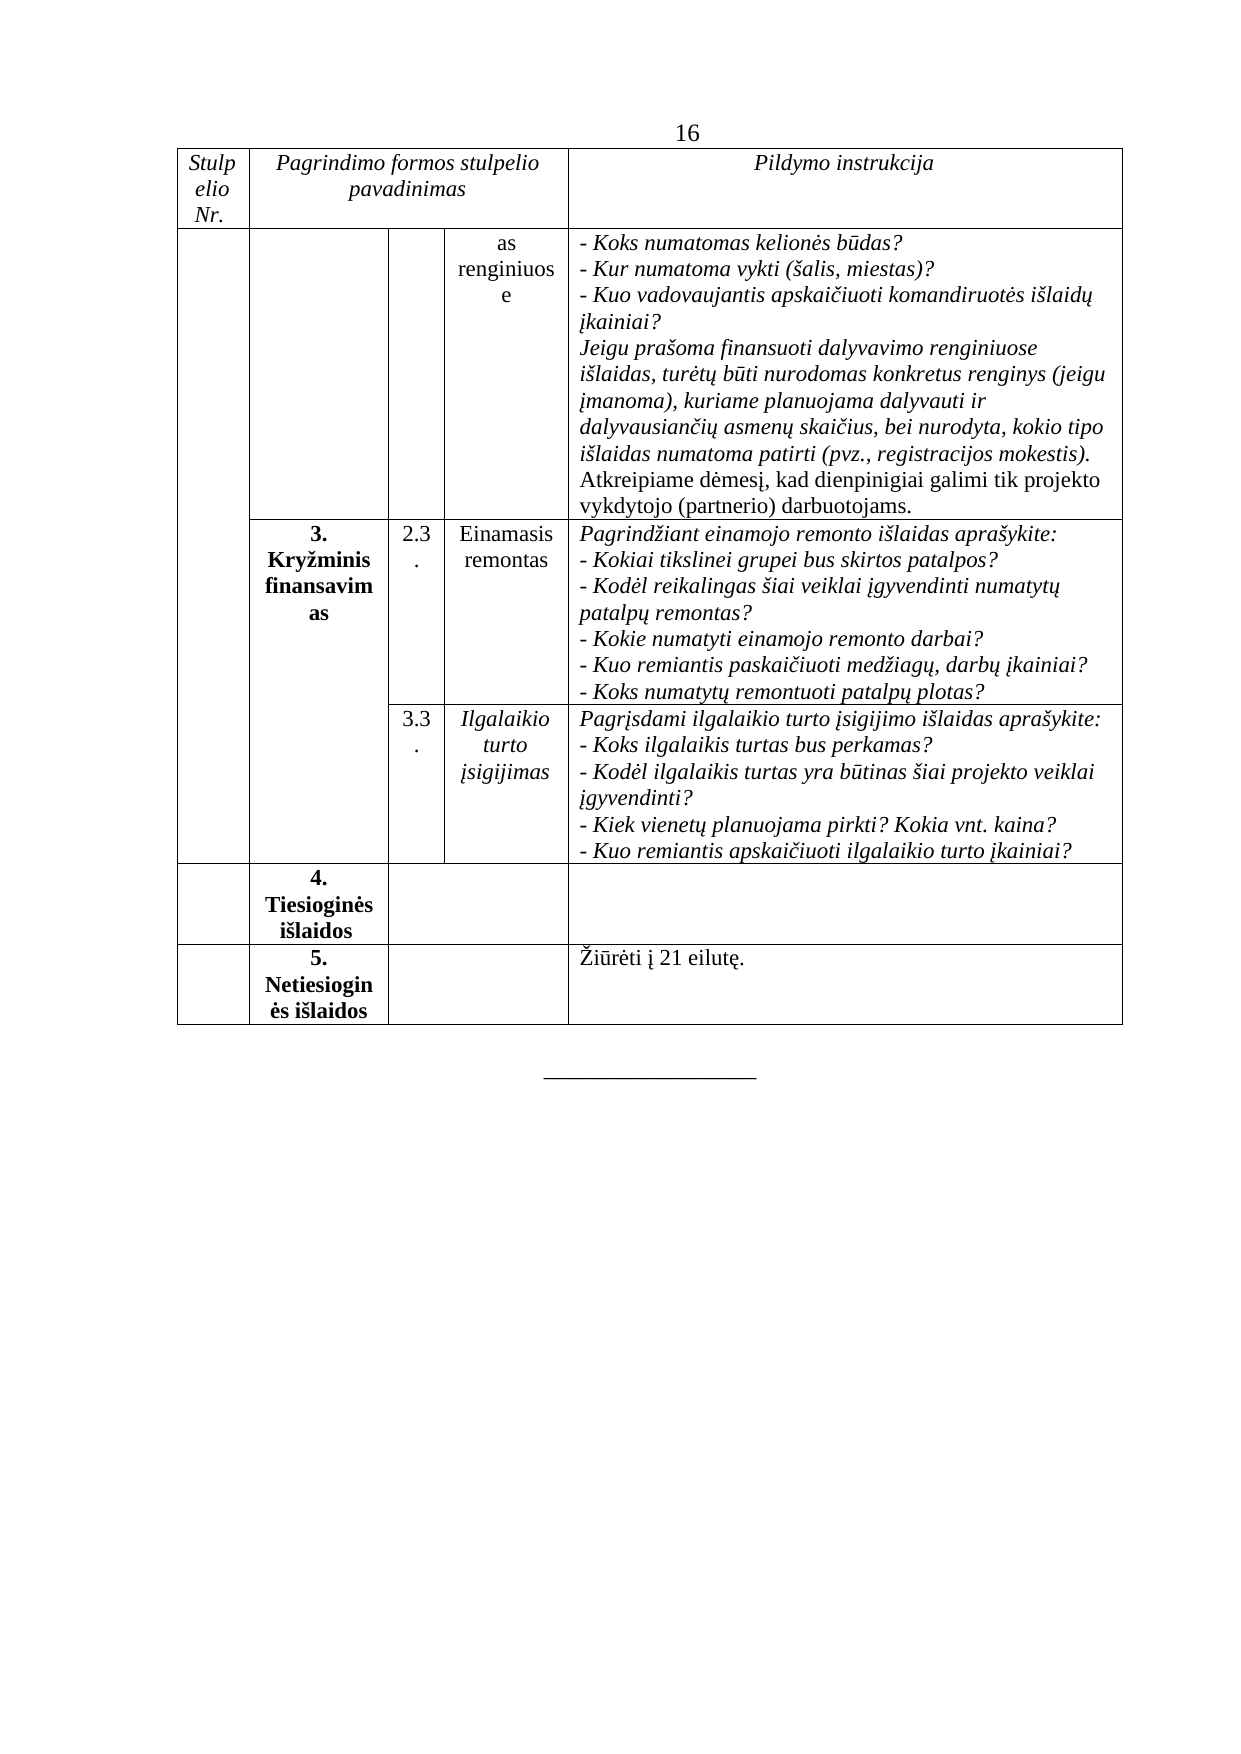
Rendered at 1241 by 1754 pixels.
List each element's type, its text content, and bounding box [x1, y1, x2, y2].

table_cell [178, 945, 249, 1023]
table_cell - Koks numatomas kelionės būdas? - Kur numatoma vykti (šalis, miestas)? - Kuo vadovaujantis apskaičiuoti komandiruotės išlaidų įkainiai? Jeigu prašoma finansuoti dalyvavimo renginiuose išlaidas, turėtų būti nurodomas konkretus renginys (jeigu įmanoma), kuriame planuojama dalyvauti ir dalyvausiančių asmenų skaičius, bei nurodyta, kokio tipo išlaidas numatoma patirti (pvz., registracijos mokestis). Atkreipiame dėmesį, kad dienpinigiai galimi tik projekto vykdytojo (partnerio) darbuotojams. [569, 229, 1122, 519]
table_cell Ilgalaikio turto įsigijimas [445, 705, 568, 863]
table_cell [389, 864, 568, 943]
table_cell 3.3. [389, 705, 444, 863]
table_header Stulpelio Nr. [178, 149, 249, 228]
table_cell 5. Netiesioginės išlaidos [250, 945, 388, 1023]
table_cell Einamasis remontas [445, 520, 568, 704]
table_cell 2.3. [389, 520, 444, 704]
table_cell Pagrįsdami ilgalaikio turto įsigijimo išlaidas aprašykite: - Koks ilgalaikis turtas bus perkamas? - Kodėl ilgalaikis turtas yra būtinas šiai projekto veiklai įgyvendinti? - Kiek vienetų planuojama pirkti? Kokia vnt. kaina? - Kuo remiantis apskaičiuoti ilgalaikio turto įkainiai? [569, 705, 1122, 863]
table_cell as renginiuose [445, 229, 568, 519]
table_cell [178, 864, 249, 943]
table_header Pildymo instrukcija [569, 149, 1122, 228]
table_cell Pagrindžiant einamojo remonto išlaidas aprašykite: - Kokiai tikslinei grupei bus skirtos patalpos? - Kodėl reikalingas šiai veiklai įgyvendinti numatytų patalpų remontas? - Kokie numatyti einamojo remonto darbai? - Kuo remiantis paskaičiuoti medžiagų, darbų įkainiai? - Koks numatytų remontuoti patalpų plotas? [569, 520, 1122, 704]
table_cell [389, 945, 568, 1023]
table_cell 3. Kryžminis finansavimas [250, 520, 388, 863]
table_cell [389, 229, 444, 519]
table_cell 4. Tiesioginės išlaidos [250, 864, 388, 943]
table_cell [250, 229, 388, 519]
table_cell Žiūrėti į 21 eilutę. [569, 945, 1122, 1023]
table_cell [178, 229, 249, 863]
text _________________ [177, 1053, 1122, 1082]
table_cell [569, 864, 1122, 943]
table_header Pagrindimo formos stulpelio pavadinimas [250, 149, 568, 228]
